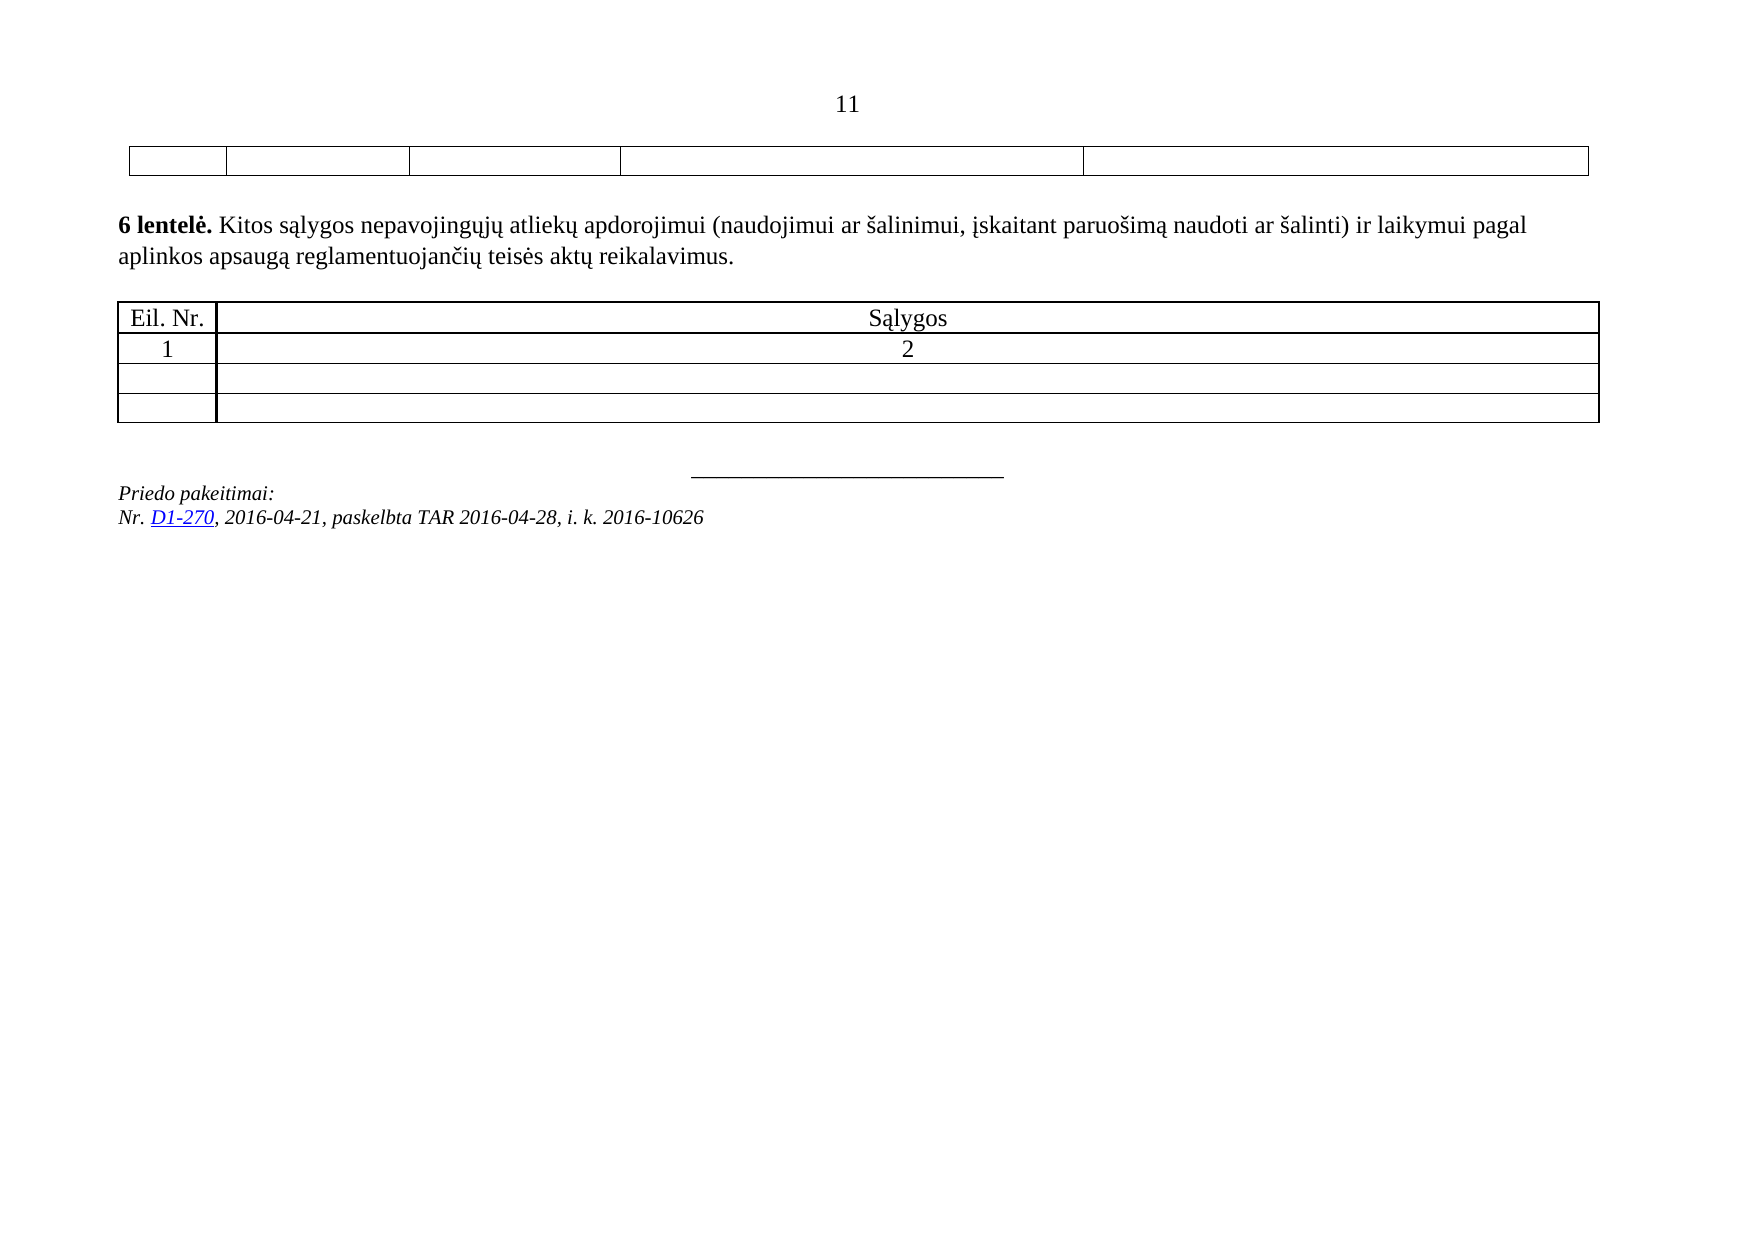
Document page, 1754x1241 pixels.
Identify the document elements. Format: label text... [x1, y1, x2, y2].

table_cell [227, 147, 409, 175]
table_cell [218, 394, 1598, 422]
text _________________________ [118, 452, 1577, 481]
table_header Eil. Nr. [119, 303, 215, 332]
table_cell [119, 364, 215, 392]
table_cell [1084, 147, 1588, 175]
table_cell 2 [218, 334, 1598, 363]
table_cell [218, 364, 1598, 392]
text Nr. D1-270, 2016-04-21, paskelbta TAR 2016-04-28, i. k. 2016-10626 [118, 505, 1577, 529]
table_cell 1 [119, 334, 215, 363]
table_cell [410, 147, 620, 175]
text Priedo pakeitimai: [118, 481, 1577, 505]
table_header Sąlygos [218, 303, 1598, 332]
text 6 lentelė. Kitos sąlygos nepavojingųjų atliekų apdorojimui (naudojimui ar šalinimui, įskaitant paruošimą naudoti ar šalinti) ir laikymui pagal aplinkos apsaugą reglamentuojančių teisės aktų reikalavimus. [118, 207, 1577, 270]
table_cell [130, 147, 226, 175]
table_cell [621, 147, 1083, 175]
table_cell [119, 394, 215, 422]
